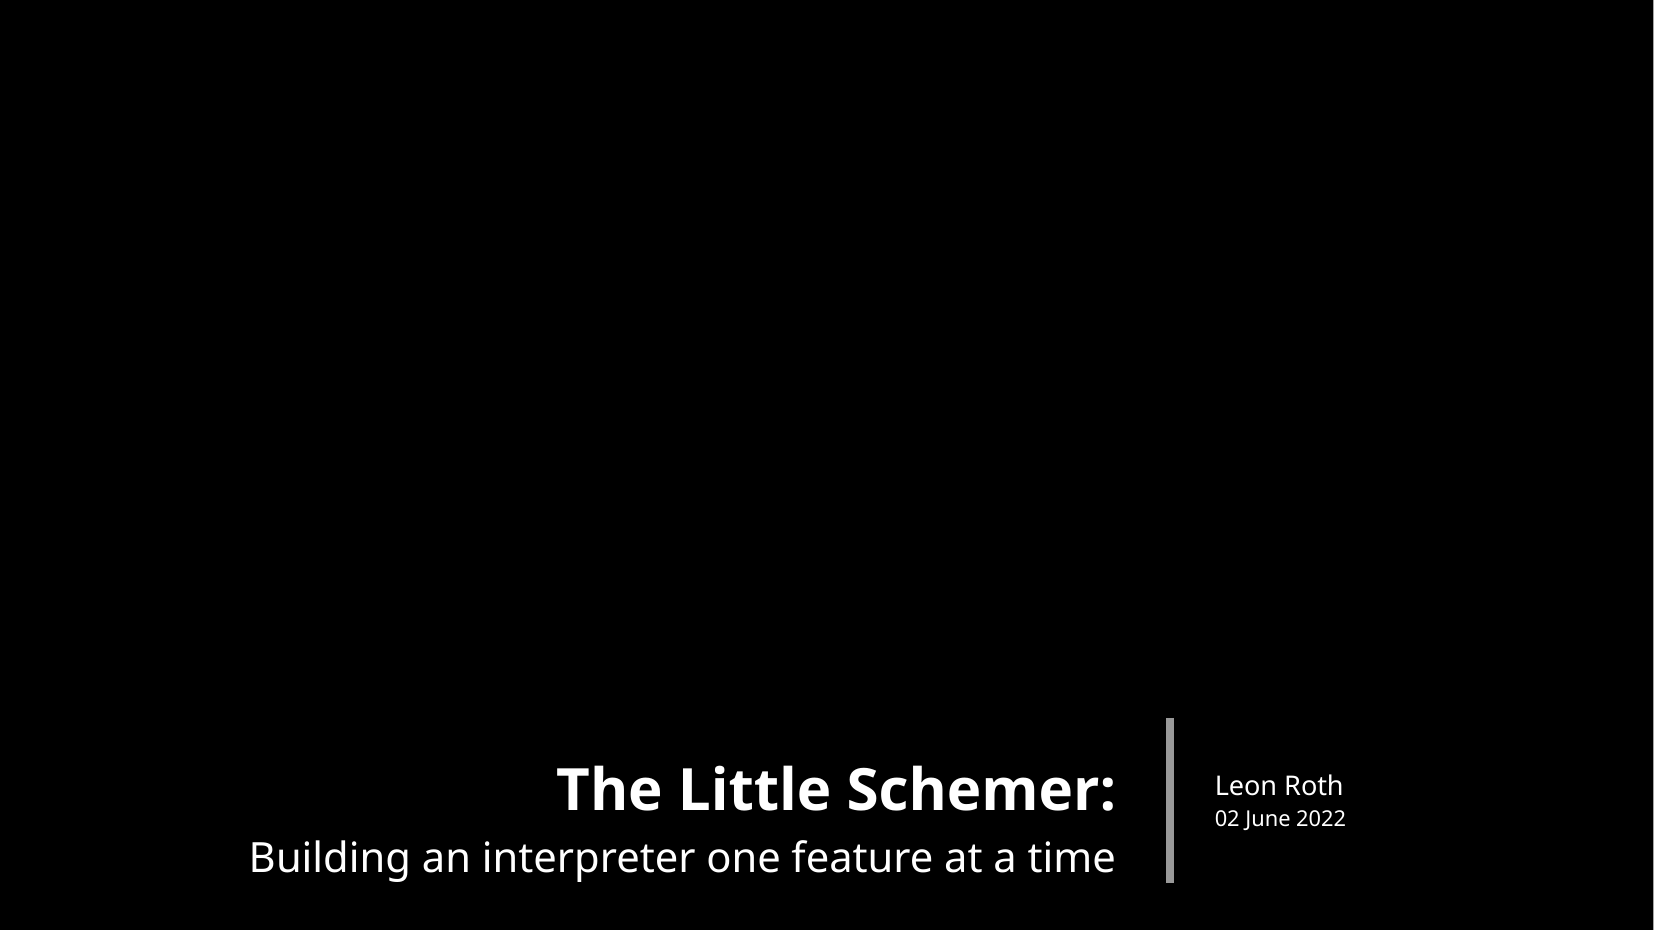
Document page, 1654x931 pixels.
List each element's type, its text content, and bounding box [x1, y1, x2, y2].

text_box Leon Roth 02 June 2022 [1200, 759, 1591, 841]
text_box The Little Schemer: Building an interpreter one feature at a time [37, 740, 1131, 931]
